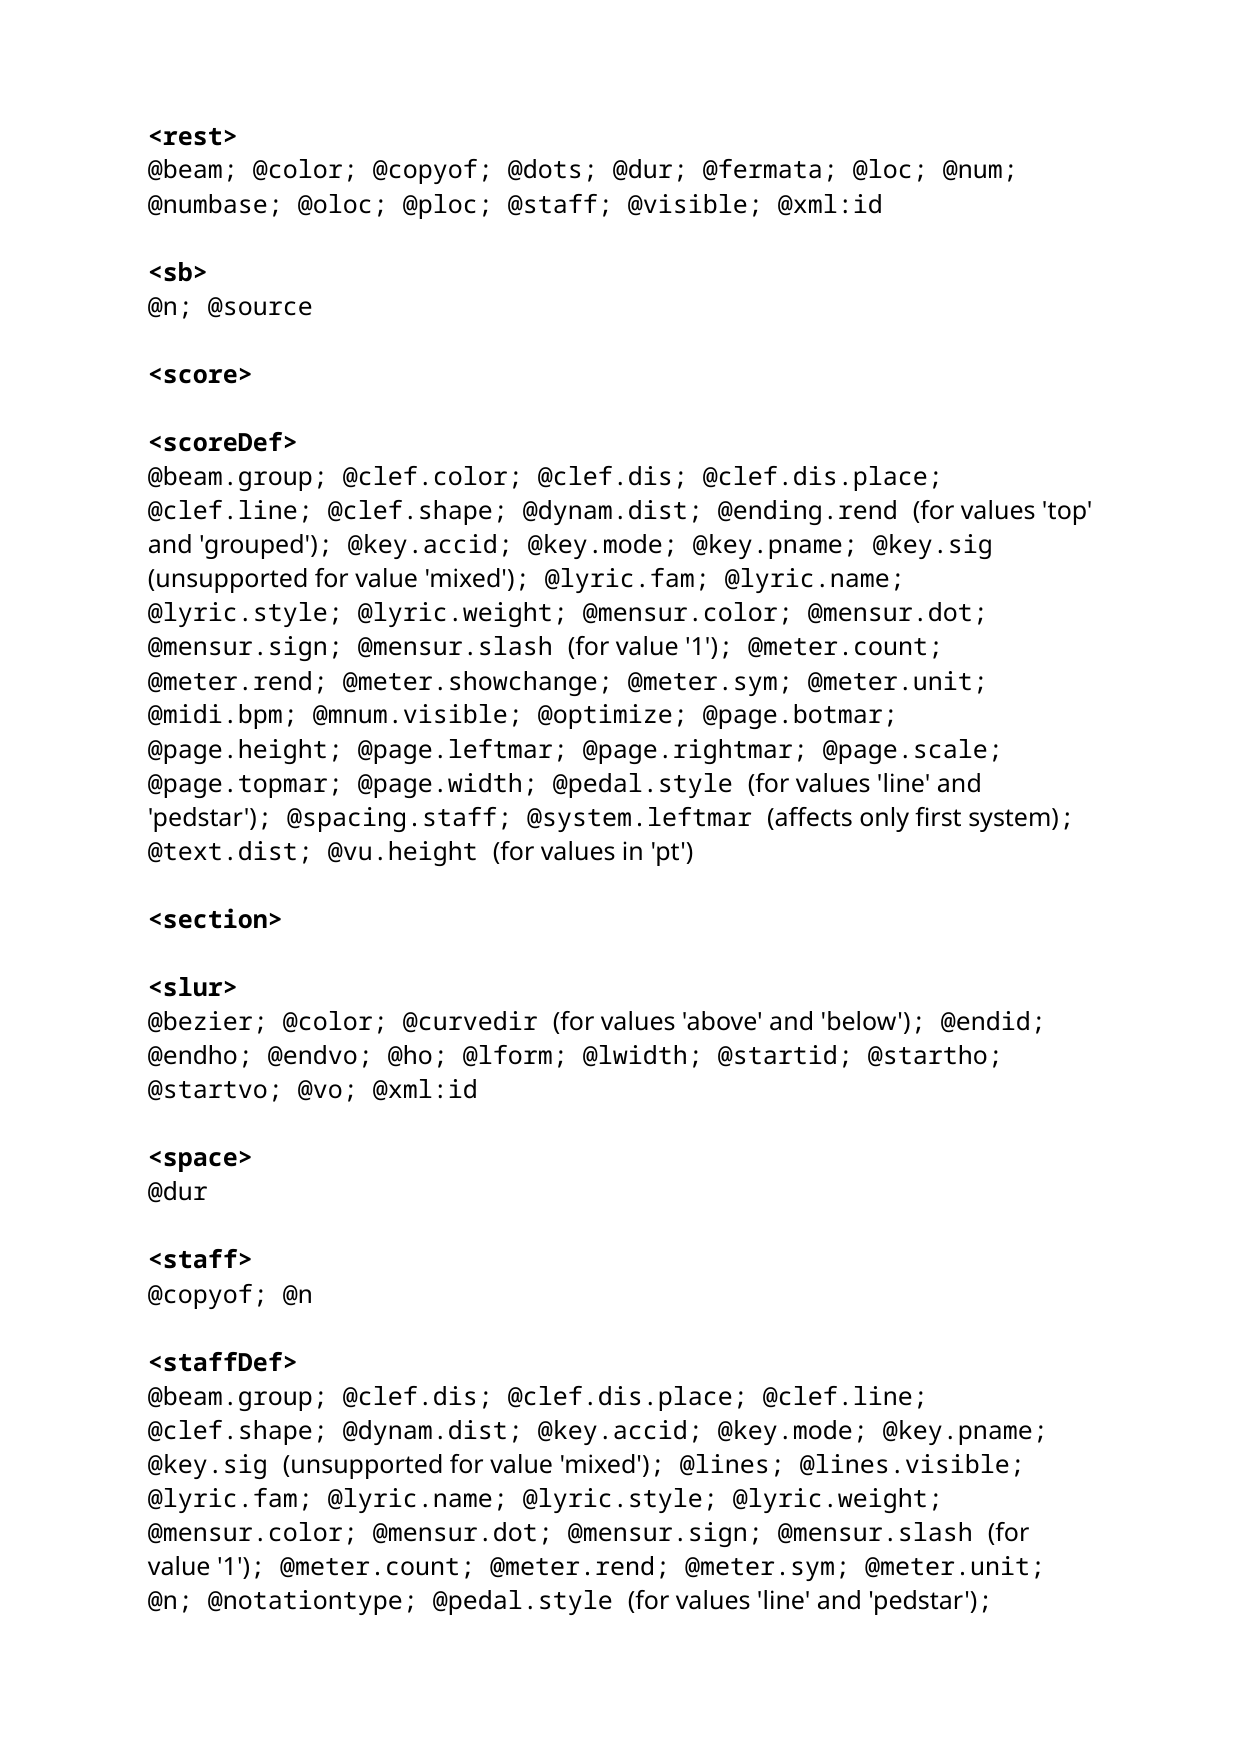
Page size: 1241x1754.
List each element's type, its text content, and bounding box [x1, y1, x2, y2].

text @beam.group; @clef.color; @clef.dis; @clef.dis.place; @clef.line; @clef.shape; @dynam.dist; @ending.rend (for values 'top' and 'grouped'); @key.accid; @key.mode; @key.pname; @key.sig (unsupported for value 'mixed'); @lyric.fam; @lyric.name; @lyric.style; @lyric.weight; @mensur.color; @mensur.dot; @mensur.sign; @mensur.slash (for value '1'); @meter.count; @meter.rend; @meter.showchange; @meter.sym; @meter.unit; @midi.bpm; @mnum.visible; @optimize; @page.botmar; @page.height; @page.leftmar; @page.rightmar; @page.scale; @page.topmar; @page.width; @pedal.style (for values 'line' and 'pedstar'); @spacing.staff; @system.leftmar (affects only first system); @text.dist; @vu.height (for values in 'pt') [148, 459, 1093, 867]
text @dur [148, 1174, 1093, 1208]
text <score> [148, 357, 1093, 391]
text <scoreDef> [148, 425, 1093, 459]
text @n; @source [148, 288, 1093, 322]
text <section> [148, 902, 1093, 936]
text @copyof; @n [148, 1276, 1093, 1310]
text <rest> [148, 118, 1093, 152]
text <slur> [148, 970, 1093, 1004]
text @bezier; @color; @curvedir (for values 'above' and 'below'); @endid; @endho; @endvo; @ho; @lform; @lwidth; @startid; @startho; @startvo; @vo; @xml:id [148, 1004, 1093, 1106]
text @beam; @color; @copyof; @dots; @dur; @fermata; @loc; @num; @numbase; @oloc; @ploc; @staff; @visible; @xml:id [148, 152, 1093, 220]
text <sb> [148, 254, 1093, 288]
text <space> [148, 1140, 1093, 1174]
text @beam.group; @clef.dis; @clef.dis.place; @clef.line; @clef.shape; @dynam.dist; @key.accid; @key.mode; @key.pname; @key.sig (unsupported for value 'mixed'); @lines; @lines.visible; @lyric.fam; @lyric.name; @lyric.style; @lyric.weight; @mensur.color; @mensur.dot; @mensur.sign; @mensur.slash (for value '1'); @meter.count; @meter.rend; @meter.sym; @meter.unit; @n; @notationtype; @pedal.style (for values 'line' and 'pedstar'); [148, 1378, 1093, 1617]
text <staff> [148, 1242, 1093, 1276]
text <staffDef> [148, 1344, 1093, 1378]
